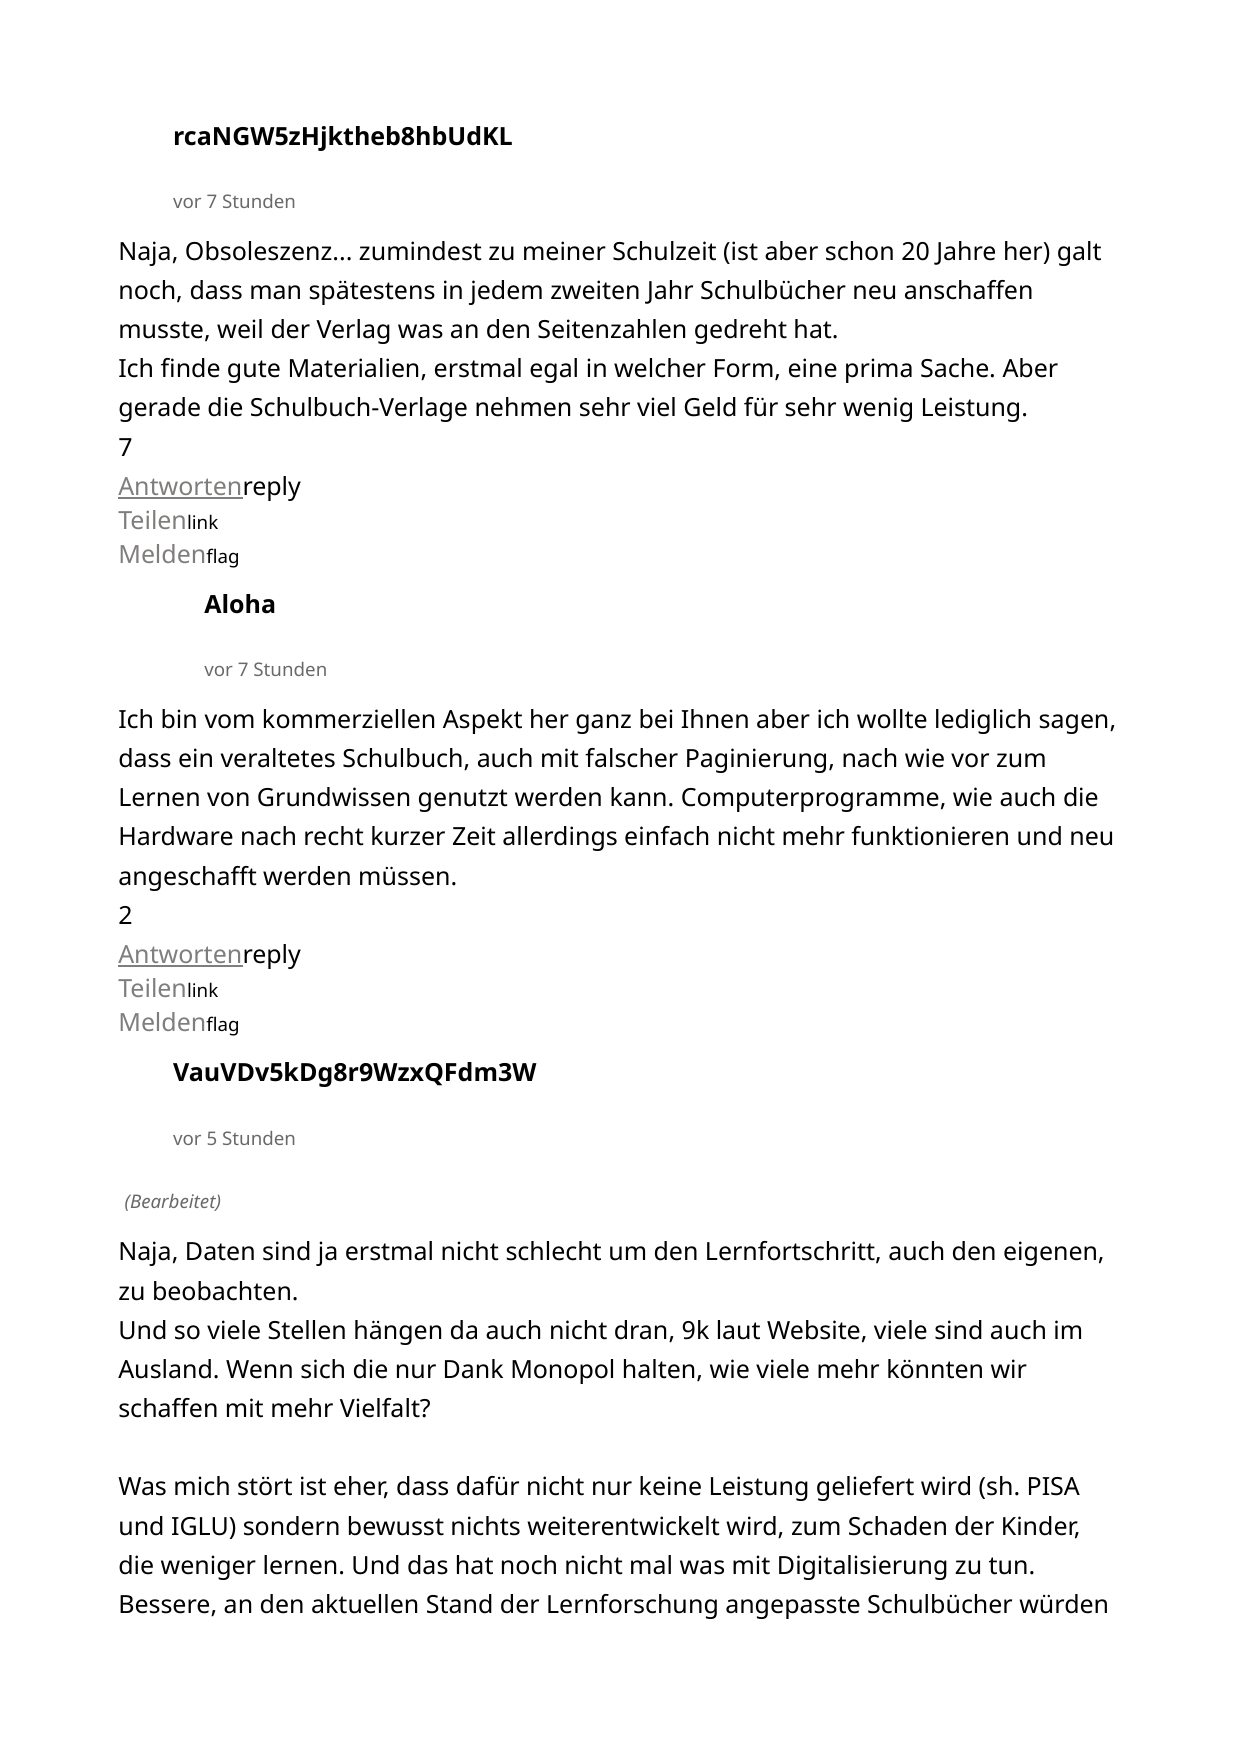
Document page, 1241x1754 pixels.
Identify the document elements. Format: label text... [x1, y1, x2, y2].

text Antwortenreply [118, 468, 1122, 502]
text 2 [118, 897, 1122, 931]
text vor 5 Stunden [173, 1125, 1117, 1150]
text Teilenlink [118, 502, 1122, 537]
text vor 7 Stunden [173, 188, 1117, 214]
text Aloha [204, 586, 1114, 620]
text Ich bin vom kommerziellen Aspekt her ganz bei Ihnen aber ich wollte lediglich sagen, dass ein veraltetes Schulbuch, auch mit falscher Paginierung, nach wie vor zum Lernen von Grundwissen genutzt werden kann. Computerprogramme, wie auch die Hardware nach recht kurzer Zeit allerdings einfach nicht mehr funktionieren und neu angeschafft werden müssen. [118, 702, 1122, 892]
text Naja, Obsoleszenz... zumindest zu meiner Schulzeit (ist aber schon 20 Jahre her) galt noch, dass man spätestens in jedem zweiten Jahr Schulbücher neu anschaffen musste, weil der Verlag was an den Seitenzahlen gedreht hat. Ich finde gute Materialien, erstmal egal in welcher Form, eine prima Sache. Aber gerade die Schulbuch-Verlage nehmen sehr viel Geld für sehr wenig Leistung. [118, 233, 1122, 424]
text Antwortenreply [118, 937, 1122, 971]
text rcaNGW5zHjktheb8hbUdKL [173, 118, 1114, 152]
text Meldenflag [118, 537, 1122, 571]
text (Bearbeitet) [118, 1185, 1122, 1214]
text Teilenlink [118, 971, 1122, 1005]
text VauVDv5kDg8r9WzxQFdm3W [173, 1054, 1114, 1088]
text 7 [118, 429, 1122, 463]
text Meldenflag [118, 1005, 1122, 1039]
text Naja, Daten sind ja erstmal nicht schlecht um den Lernfortschritt, auch den eigenen, zu beobachten. Und so viele Stellen hängen da auch nicht dran, 9k laut Website, viele sind auch im Ausland. Wenn sich die nur Dank Monopol halten, wie viele mehr könnten wir schaffen mit mehr Vielfalt? Was mich stört ist eher, dass dafür nicht nur keine Leistung geliefert wird (sh. PISA und IGLU) sondern bewusst nichts weiterentwickelt wird, zum Schaden der Kinder, die weniger lernen. Und das hat noch nicht mal was mit Digitalisierung zu tun. Bessere, an den aktuellen Stand der Lernforschung angepasste Schulbücher würden [118, 1234, 1122, 1621]
text vor 7 Stunden [204, 657, 1117, 682]
